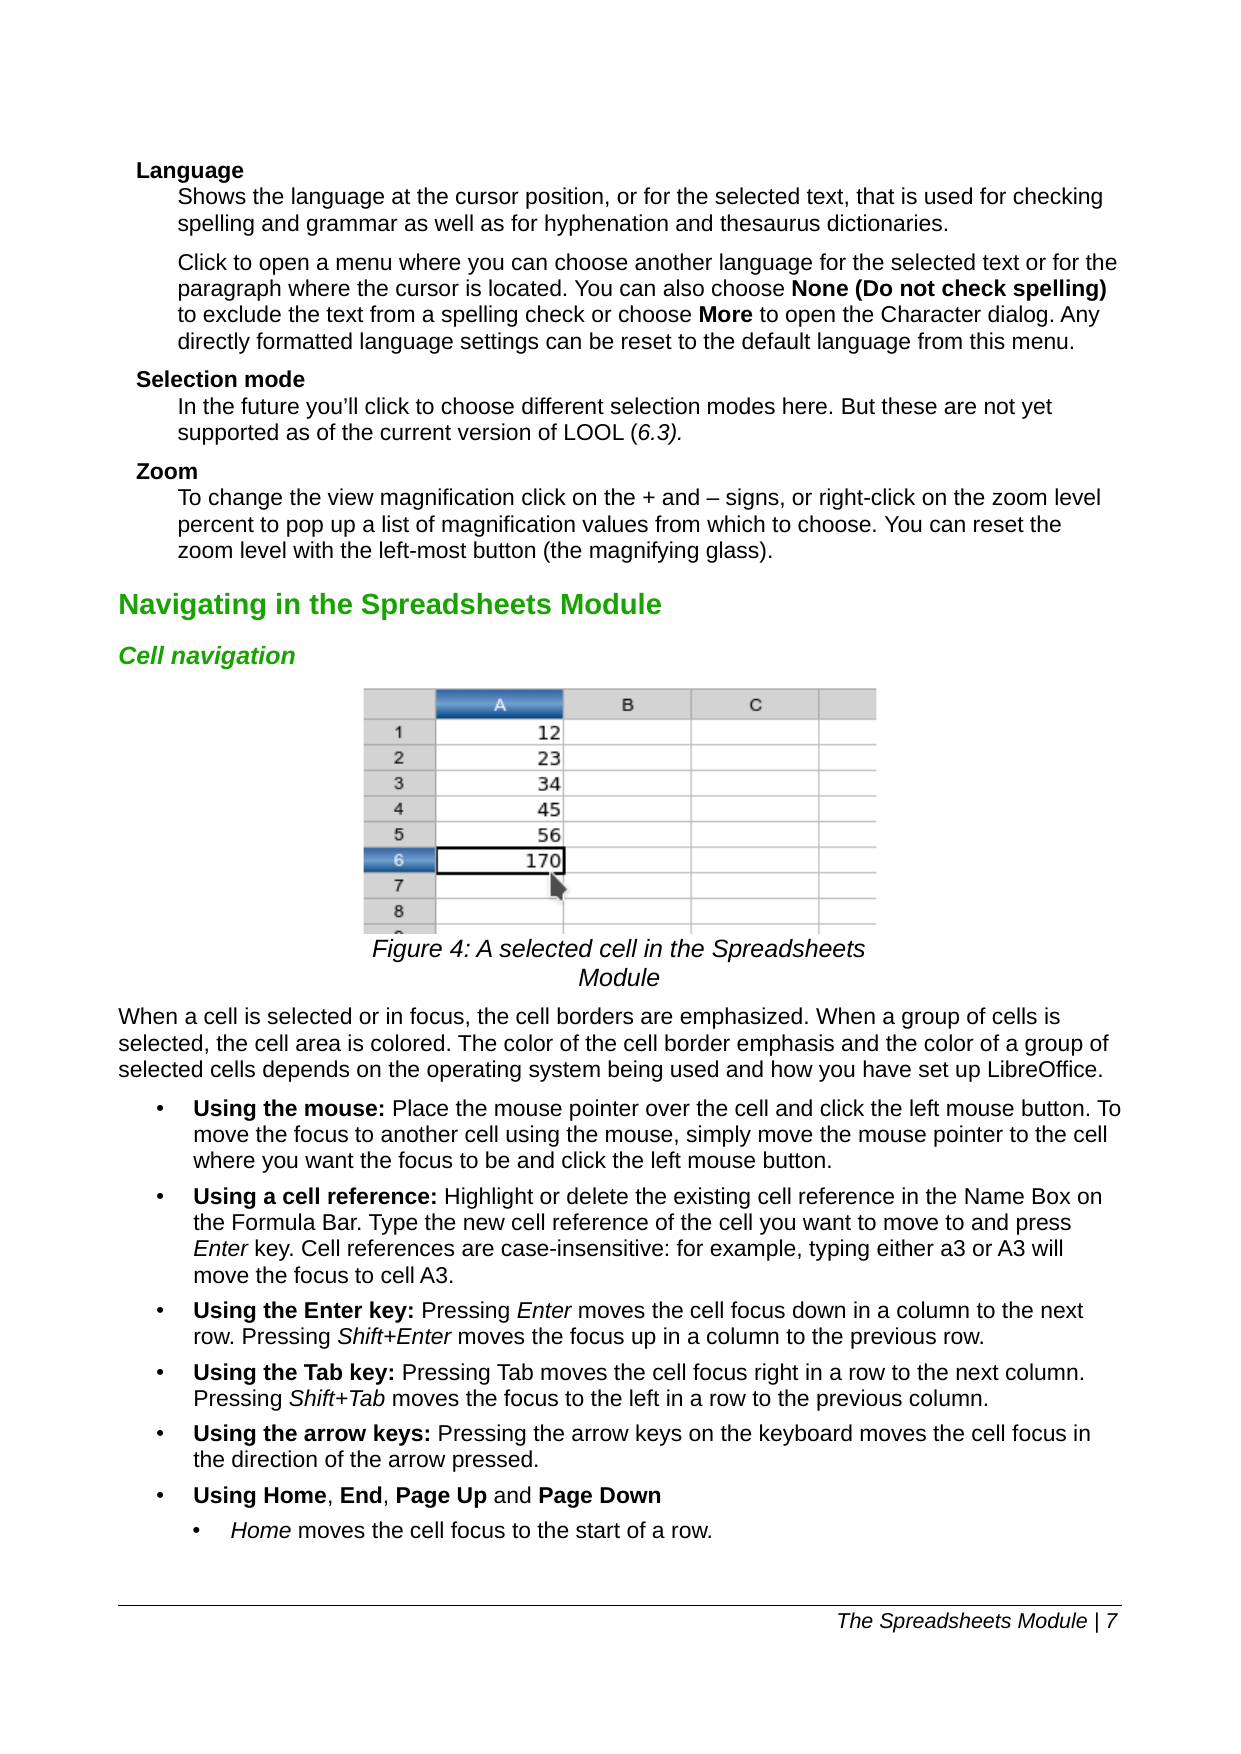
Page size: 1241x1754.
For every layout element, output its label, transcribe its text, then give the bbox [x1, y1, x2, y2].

text When a cell is selected or in focus, the cell borders are emphasized. When a group of cells is selected, the cell area is colored. The color of the cell border emphasis and the color of a group of selected cells depends on the operating system being used and how you have set up LibreOffice. [118, 1003, 1122, 1082]
text Shows the language at the cursor position, or for the selected text, that is used for checking spelling and grammar as well as for hyphenation and thesaurus dictionaries. [177, 183, 1122, 236]
subtitle Navigating in the Spreadsheets Module [118, 587, 1122, 621]
text Selection mode [136, 366, 1122, 393]
list Using the Enter key: Pressing Enter moves the cell focus down in a column to the next row. Pressing Shift+Enter moves the focus up in a column to the previous row. [156, 1297, 1122, 1350]
text Figure 4: A selected cell in the Spreadsheets Module [353, 934, 887, 991]
list Using the mouse: Place the mouse pointer over the cell and click the left mouse button. To move the focus to another cell using the mouse, simply move the mouse pointer to the cell where you want the focus to be and click the left mouse button. [156, 1095, 1122, 1174]
text Zoom [136, 458, 1122, 484]
list Using the Tab key: Pressing Tab moves the cell focus right in a row to the next column. Pressing Shift+Tab moves the focus to the left in a row to the previous column. [156, 1358, 1122, 1411]
text In the future you’ll click to choose different selection modes here. But these are not yet supported as of the current version of LOOL (6.3). [177, 393, 1122, 446]
picture [363, 682, 877, 934]
list Using the arrow keys: Pressing￹￹ the arrow keys on the keyboard moves the cell focus in the direction of the arrow pressed. [156, 1420, 1122, 1473]
text Language [136, 157, 1122, 183]
list Using a cell reference: Highlight or delete the existing cell reference in the Name Box on the Formula Bar. Type the new cell reference of the cell you want to move to and press Enter key. Cell references are case-insensitive: for example, typing either a3 or A3 will move the focus to cell A3. [156, 1183, 1122, 1288]
subtitle Cell navigation [118, 641, 1122, 670]
text To change the view magnification click on the + and – signs, or right-click on the zoom level percent to pop up a list of magnification values from which to choose. You can reset the zoom level with the left-most button (the magnifying glass). [177, 484, 1122, 563]
list Using Home, End, Page Up and Page Down [156, 1482, 1122, 1508]
list Home moves the cell focus to the start of a row. [192, 1517, 1122, 1543]
text Click to open a menu where you can choose another language for the selected text or for the paragraph where the cursor is located. You can also choose None (Do not check spelling) to exclude the text from a spelling check or choose More to open the Character dialog. Any directly formatted language settings can be reset to the default language from this menu. [177, 248, 1122, 354]
